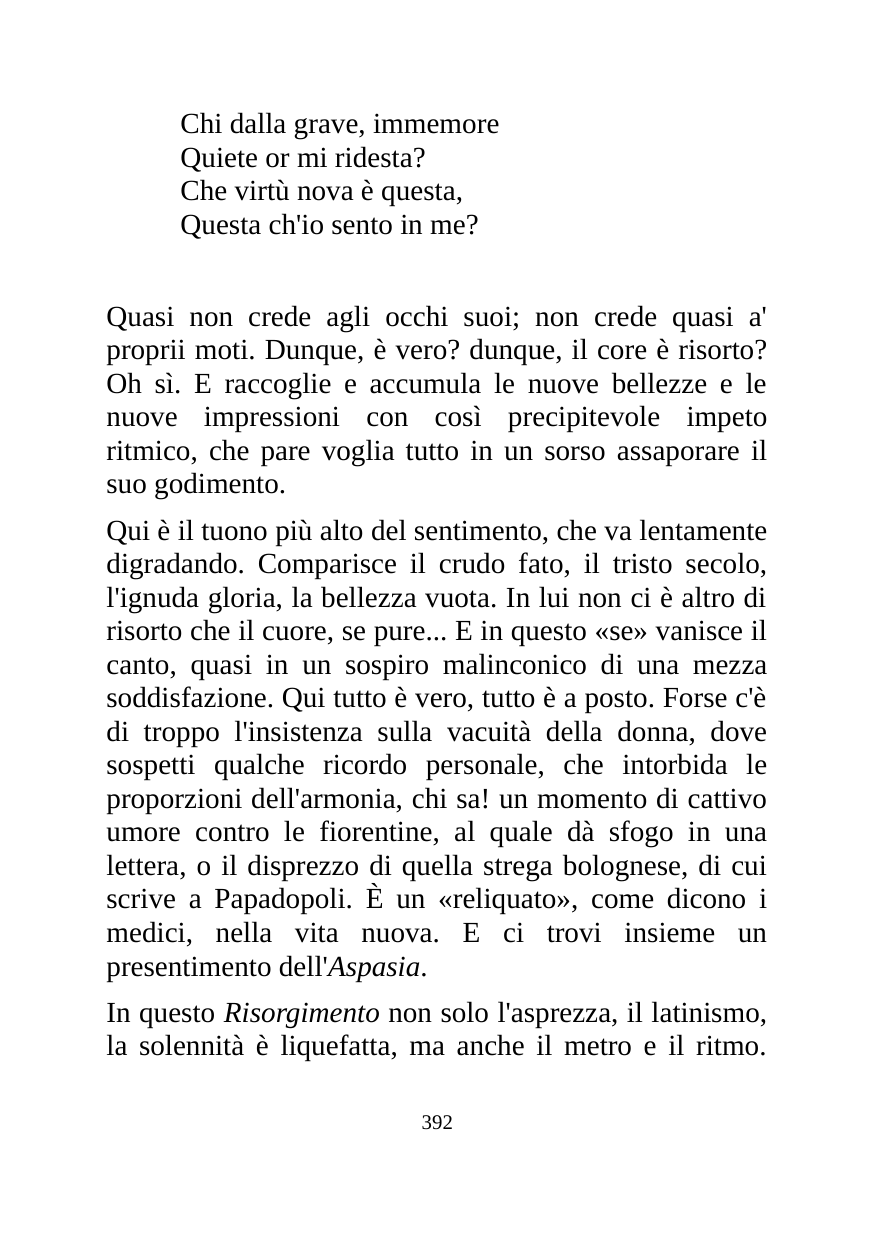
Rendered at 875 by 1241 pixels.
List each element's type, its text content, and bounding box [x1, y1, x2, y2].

text Chi dalla grave, immemore Quiete or mi ridesta? Che virtù nova è questa, Questa ch'io sento in me? [180, 106, 768, 240]
text Quasi non crede agli occhi suoi; non crede quasi a' proprii moti. Dunque, è vero? dunque, il core è risorto? Oh sì. E raccoglie e accumula le nuove bellezze e le nuove impressioni con così precipitevole impeto ritmico, che pare voglia tutto in un sorso assaporare il suo godimento. [106, 299, 768, 500]
text In questo Risorgimento non solo l'asprezza, il latinismo, la solennità è liquefatta, ma anche il metro e il ritmo. [106, 995, 768, 1062]
text Qui è il tuono più alto del sentimento, che va lentamente digradando. Comparisce il crudo fato, il tristo secolo, l'ignuda gloria, la bellezza vuota. In lui non ci è altro di risorto che il cuore, se pure... E in questo «se» vanisce il canto, quasi in un sospiro malinconico di una mezza soddisfazione. Qui tutto è vero, tutto è a posto. Forse c'è di troppo l'insistenza sulla vacuità della donna, dove sospetti qualche ricordo personale, che intorbida le proporzioni dell'armonia, chi sa! un momento di cattivo umore contro le fiorentine, al quale dà sfogo in una lettera, o il disprezzo di quella strega bolognese, di cui scrive a Papadopoli. È un «reliquato», come dicono i medici, nella vita nuova. E ci trovi insieme un presentimento dell'Aspasia. [106, 513, 768, 982]
